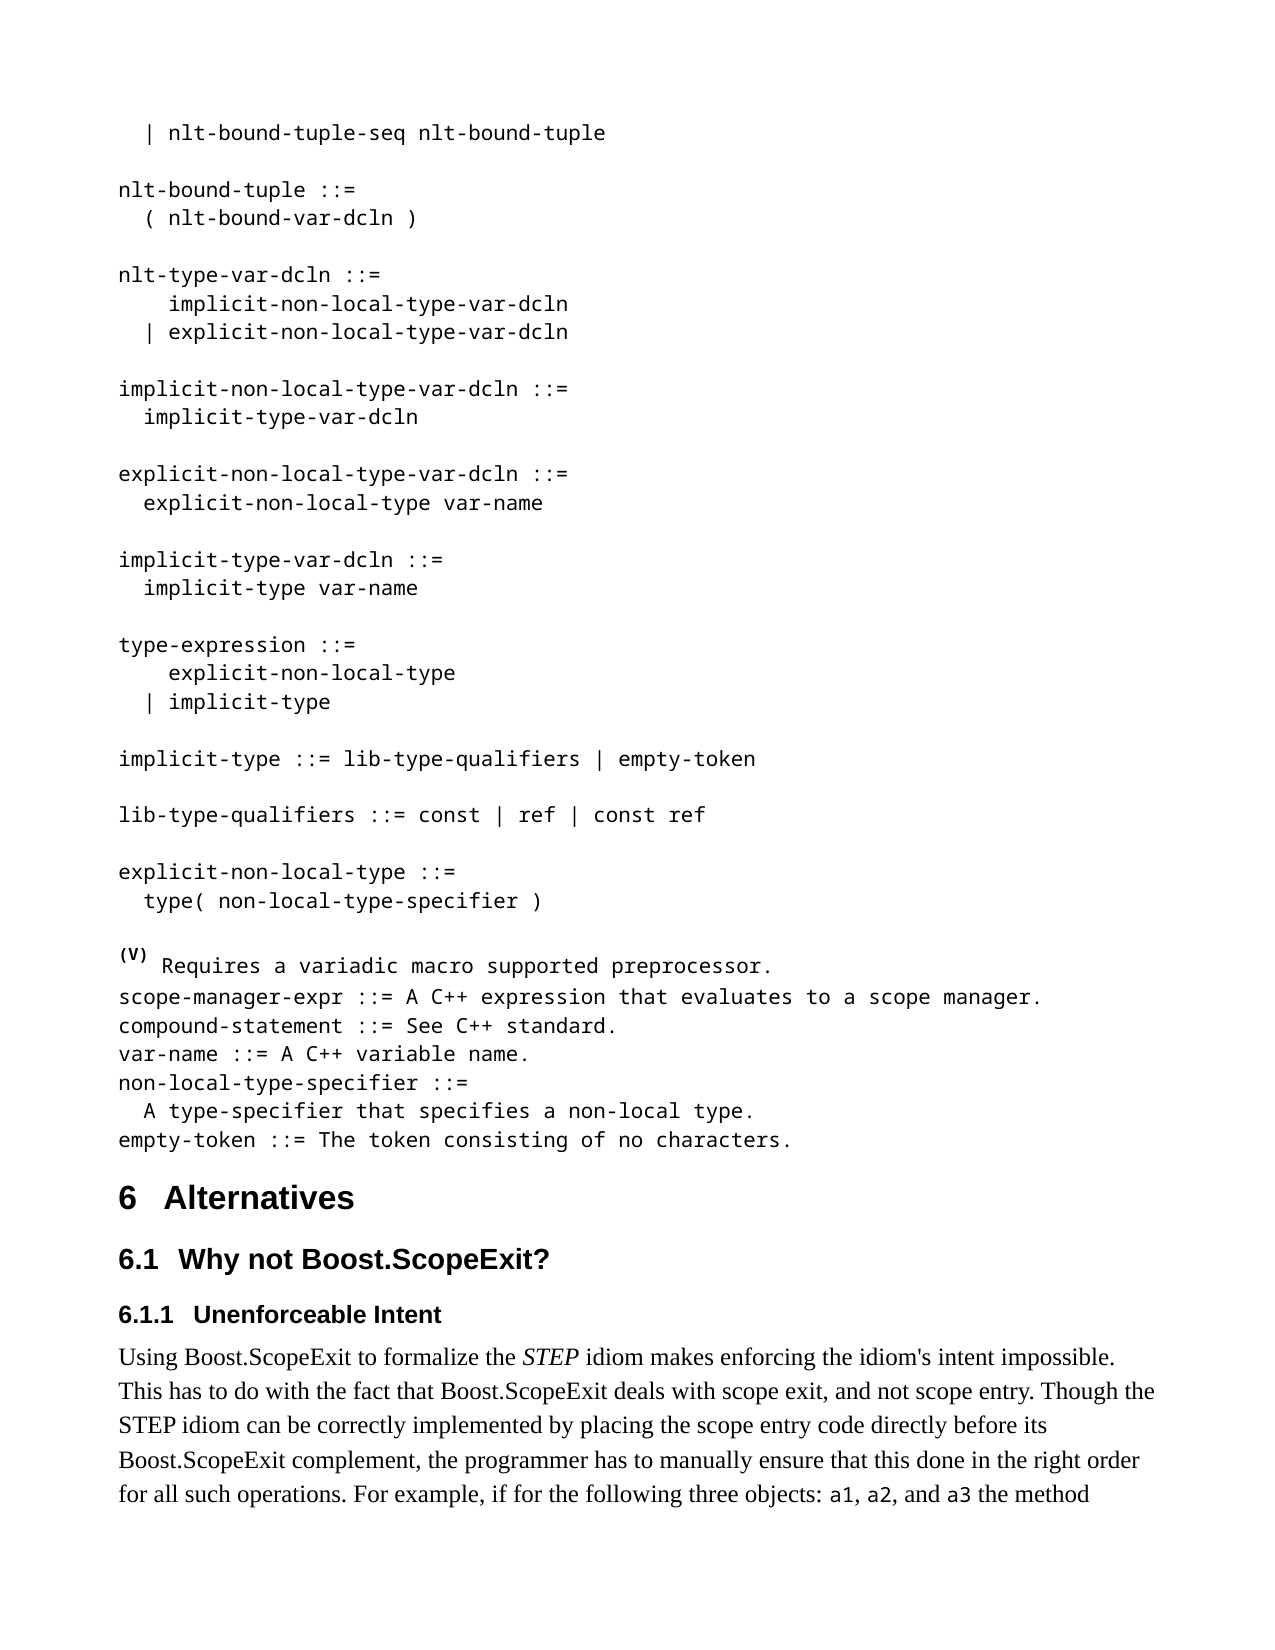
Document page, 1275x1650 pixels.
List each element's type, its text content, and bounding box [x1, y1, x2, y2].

text implicit-type var-name [118, 573, 1157, 602]
text | explicit-non-local-type-var-dcln [118, 317, 1157, 346]
text type( non-local-type-specifier ) [118, 886, 1157, 914]
text nlt-type-var-dcln ::= [118, 260, 1157, 289]
text explicit-non-local-type-var-dcln ::= [118, 459, 1157, 488]
text empty-token ::= The token consisting of no characters. [118, 1125, 1157, 1153]
text non-local-type-specifier ::= [118, 1068, 1157, 1096]
subtitle Unenforceable Intent [118, 1300, 1157, 1329]
text type-expression ::= [118, 630, 1157, 658]
text lib-type-qualifiers ::= const | ref | const ref [118, 801, 1157, 829]
text (V) Requires a variadic macro supported preprocessor. [118, 943, 1157, 982]
text nlt-bound-tuple ::= [118, 175, 1157, 203]
text scope-manager-expr ::= A C++ expression that evaluates to a scope manager. [118, 982, 1157, 1011]
text | implicit-type [118, 687, 1157, 715]
text compound-statement ::= See C++ standard. [118, 1011, 1157, 1039]
text var-name ::= A C++ variable name. [118, 1039, 1157, 1068]
subtitle Why not Boost.ScopeExit? [118, 1242, 1157, 1275]
subtitle Alternatives [118, 1178, 1157, 1217]
text implicit-type-var-dcln [118, 402, 1157, 431]
text ( nlt-bound-var-dcln ) [118, 203, 1157, 232]
text | nlt-bound-tuple-seq nlt-bound-tuple [118, 118, 1157, 147]
text A type-specifier that specifies a non-local type. [118, 1096, 1157, 1125]
text explicit-non-local-type var-name [118, 488, 1157, 516]
text implicit-type-var-dcln ::= [118, 545, 1157, 573]
text explicit-non-local-type [118, 658, 1157, 687]
text explicit-non-local-type ::= [118, 857, 1157, 886]
text implicit-non-local-type-var-dcln ::= [118, 374, 1157, 402]
text implicit-non-local-type-var-dcln [118, 289, 1157, 317]
text implicit-type ::= lib-type-qualifiers | empty-token [118, 744, 1157, 772]
text Using Boost.ScopeExit to formalize the STEP idiom makes enforcing the idiom's intent impossible. This has to do with the fact that Boost.ScopeExit deals with scope exit, and not scope entry. Though the STEP idiom can be correctly implemented by placing the scope entry code directly before its Boost.ScopeExit complement, the programmer has to manually ensure that this done in the right order for all such operations. For example, if for the following three objects: a1, a2, and a3 the method [118, 1342, 1157, 1509]
